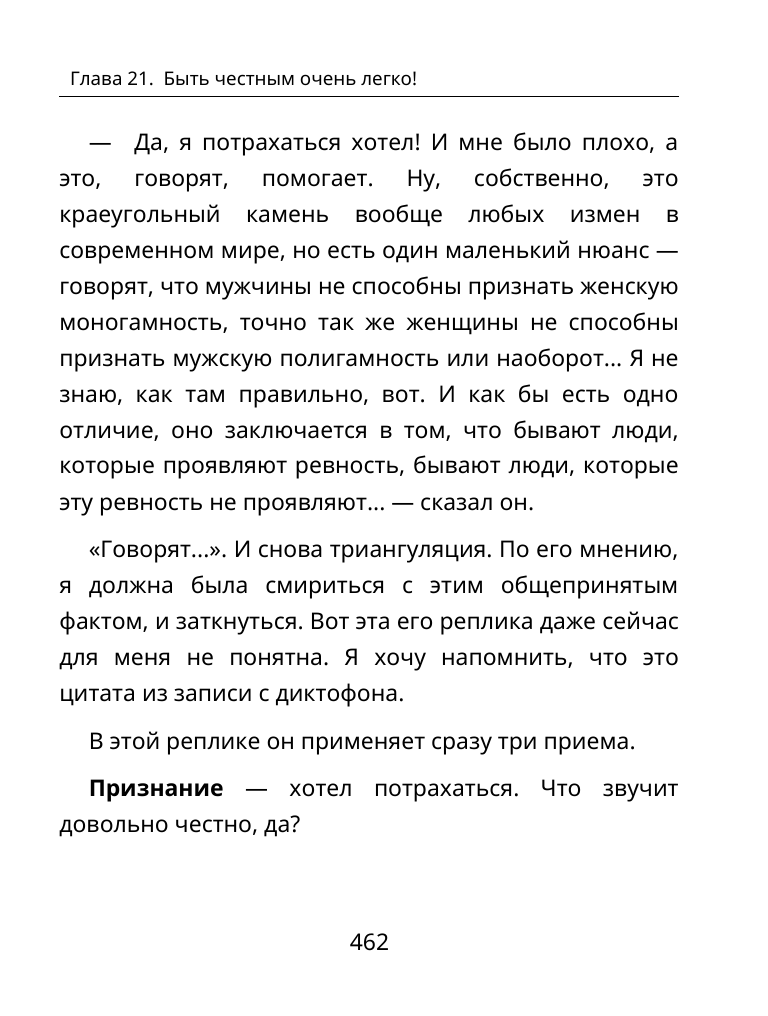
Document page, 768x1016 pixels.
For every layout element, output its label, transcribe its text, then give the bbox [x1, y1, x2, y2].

list Да, я потрахаться хотел! И мне было плохо, а это, говорят, помогает. Ну, собственно, это краеугольный камень вообще любых измен в современном мире, но есть один маленький нюанс — говорят, что мужчины не способны признать женскую моногамность, точно так же женщины не способны признать мужскую полигамность или наоборот... Я не знаю, как там правильно, вот. И как бы есть одно отличие, оно заключается в том, что бывают люди, которые проявляют ревность, бывают люди, которые эту ревность не проявляют... — сказал он. [59, 126, 679, 517]
text Признание — хотел потрахаться. Что звучит довольно честно, да? [59, 772, 679, 839]
text В этой реплике он применяет сразу три приема. [59, 724, 679, 756]
text «Говорят...». И снова триангуляция. По его мнению, я должна была смириться с этим общепринятым фактом, и заткнуться. Вот эта его реплика даже сейчас для меня не понятна. Я хочу напомнить, что это цитата из записи с диктофона. [59, 533, 679, 708]
